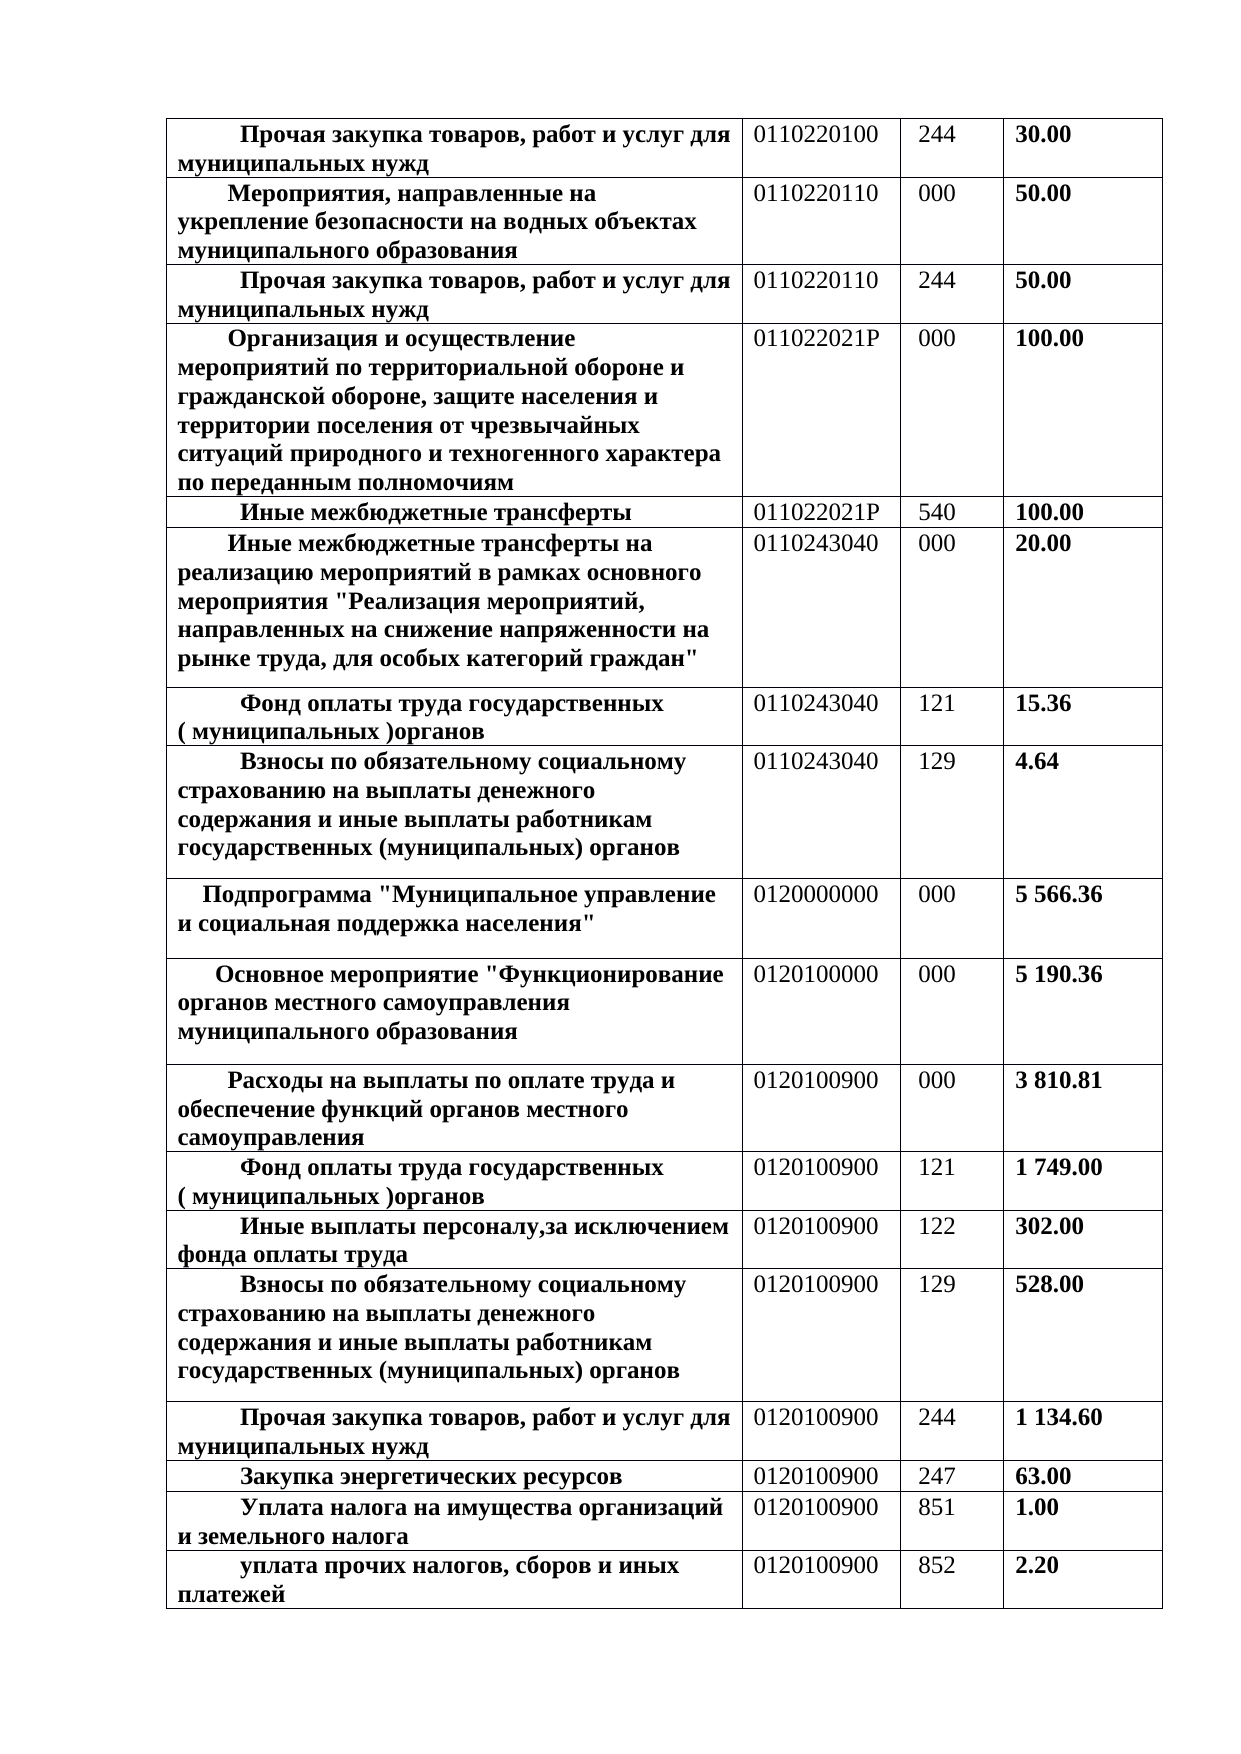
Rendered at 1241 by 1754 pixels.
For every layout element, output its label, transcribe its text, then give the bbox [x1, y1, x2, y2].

table_cell Прочая закупка товаров, работ и услуг для муниципальных нужд [167, 1402, 742, 1460]
table_cell 100.00 [1004, 497, 1162, 527]
table_cell 244 [901, 265, 1003, 322]
table_cell 244 [901, 119, 1003, 177]
table_cell 129 [901, 746, 1003, 878]
table_cell Иные выплаты персоналу,за исключением фонда оплаты труда [167, 1211, 742, 1268]
table_cell 121 [901, 688, 1003, 745]
table_cell Прочая закупка товаров, работ и услуг для муниципальных нужд [167, 119, 742, 177]
table_cell Иные межбюджетные трансферты на реализацию мероприятий в рамках основного мероприятия "Реализация мероприятий, направленных на снижение напряженности на рынке труда, для особых категорий граждан" [167, 528, 742, 687]
table_cell 247 [901, 1461, 1003, 1491]
table_cell 0110243040 [743, 746, 900, 878]
table_cell Взносы по обязательному социальному страхованию на выплаты денежного содержания и иные выплаты работникам государственных (муниципальных) органов [167, 746, 742, 878]
table_cell Уплата налога на имущества организаций и земельного налога [167, 1492, 742, 1549]
table_cell 5 566.36 [1004, 879, 1162, 958]
table_cell 1 749.00 [1004, 1152, 1162, 1210]
table_cell 000 [901, 1065, 1003, 1151]
table_cell 50.00 [1004, 178, 1162, 264]
table_cell 20.00 [1004, 528, 1162, 687]
table_cell уплата прочих налогов, сборов и иных платежей [167, 1551, 742, 1608]
table_cell 3 810.81 [1004, 1065, 1162, 1151]
table_cell 1 134.60 [1004, 1402, 1162, 1460]
table_cell 851 [901, 1492, 1003, 1549]
table_cell 0110220110 [743, 265, 900, 322]
table_cell 5 190.36 [1004, 959, 1162, 1064]
table_cell 000 [901, 528, 1003, 687]
table_cell 540 [901, 497, 1003, 527]
table_cell 011022021P [743, 324, 900, 496]
table_cell 100.00 [1004, 324, 1162, 496]
table_cell 0110243040 [743, 688, 900, 745]
table_cell 0120100900 [743, 1269, 900, 1401]
table_cell Закупка энергетических ресурсов [167, 1461, 742, 1491]
table_cell 0120100900 [743, 1152, 900, 1210]
table_cell 50.00 [1004, 265, 1162, 322]
table_cell 0120100900 [743, 1492, 900, 1549]
table_cell 244 [901, 1402, 1003, 1460]
table_cell 2.20 [1004, 1551, 1162, 1608]
table_cell 528.00 [1004, 1269, 1162, 1401]
table_cell 000 [901, 324, 1003, 496]
table_cell Основное мероприятие "Функционирование органов местного самоуправления муниципального образования [167, 959, 742, 1064]
table_cell Организация и осуществление мероприятий по территориальной обороне и гражданской обороне, защите населения и территории поселения от чрезвычайных ситуаций природного и техногенного характера по переданным полномочиям [167, 324, 742, 496]
table_cell 011022021P [743, 497, 900, 527]
table_cell 122 [901, 1211, 1003, 1268]
table_cell 852 [901, 1551, 1003, 1608]
table_cell 15.36 [1004, 688, 1162, 745]
table_cell 0120000000 [743, 879, 900, 958]
table_cell 121 [901, 1152, 1003, 1210]
table_cell 000 [901, 178, 1003, 264]
table_cell 0120100900 [743, 1461, 900, 1491]
table_cell 000 [901, 959, 1003, 1064]
table_cell 63.00 [1004, 1461, 1162, 1491]
table_cell 30.00 [1004, 119, 1162, 177]
table_cell 0120100900 [743, 1551, 900, 1608]
table_cell Взносы по обязательному социальному страхованию на выплаты денежного содержания и иные выплаты работникам государственных (муниципальных) органов [167, 1269, 742, 1401]
table_cell 0110243040 [743, 528, 900, 687]
table_cell Мероприятия, направленные на укрепление безопасности на водных объектах муниципального образования [167, 178, 742, 264]
table_cell Фонд оплаты труда государственных ( муниципальных )органов [167, 1152, 742, 1210]
table_cell 0120100900 [743, 1211, 900, 1268]
table_cell 4.64 [1004, 746, 1162, 878]
table_cell 1.00 [1004, 1492, 1162, 1549]
table_cell Расходы на выплаты по оплате труда и обеспечение функций органов местного самоуправления [167, 1065, 742, 1151]
table_cell Прочая закупка товаров, работ и услуг для муниципальных нужд [167, 265, 742, 322]
table_cell Фонд оплаты труда государственных ( муниципальных )органов [167, 688, 742, 745]
table_cell 0120100900 [743, 1065, 900, 1151]
table_cell 000 [901, 879, 1003, 958]
table_cell 129 [901, 1269, 1003, 1401]
table_cell 0110220100 [743, 119, 900, 177]
table_cell Иные межбюджетные трансферты [167, 497, 742, 527]
table_cell 0120100900 [743, 1402, 900, 1460]
table_cell Подпрограмма "Муниципальное управление и социальная поддержка населения" [167, 879, 742, 958]
table_cell 0120100000 [743, 959, 900, 1064]
table_cell 302.00 [1004, 1211, 1162, 1268]
table_cell 0110220110 [743, 178, 900, 264]
